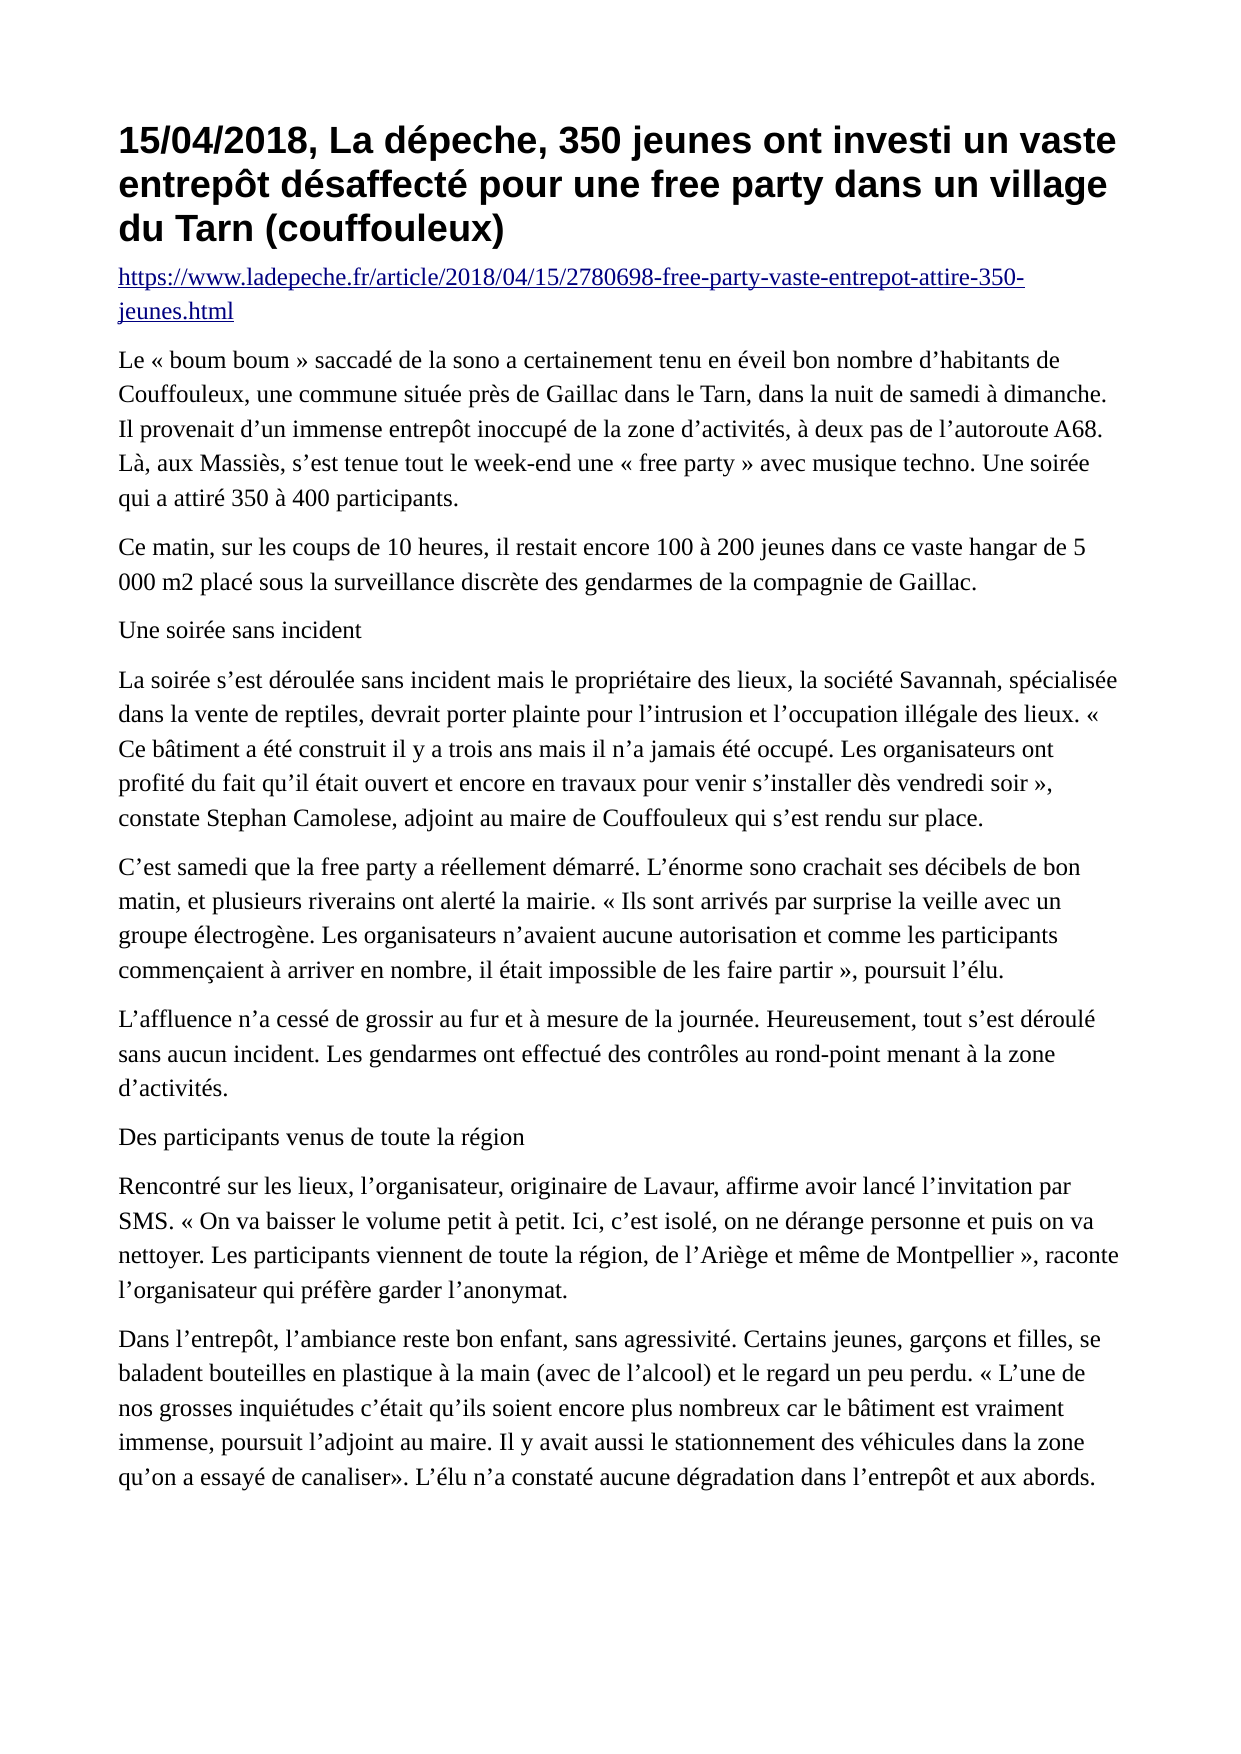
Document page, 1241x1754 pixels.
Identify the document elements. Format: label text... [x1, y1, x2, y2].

text Une soirée sans incident [118, 616, 1122, 644]
text Le « boum boum » saccadé de la sono a certainement tenu en éveil bon nombre d’habitants de Couffouleux, une commune située près de Gaillac dans le Tarn, dans la nuit de samedi à dimanche. Il provenait d’un immense entrepôt inoccupé de la zone d’activités, à deux pas de l’autoroute A68. Là, aux Massiès, s’est tenue tout le week-end une « free party » avec musique techno. Une soirée qui a attiré 350 à 400 participants. [118, 345, 1122, 512]
text C’est samedi que la free party a réellement démarré. L’énorme sono crachait ses décibels de bon matin, et plusieurs riverains ont alerté la mairie. « Ils sont arrivés par surprise la veille avec un groupe électrogène. Les organisateurs n’avaient aucune autorisation et comme les participants commençaient à arriver en nombre, il était impossible de les faire partir », poursuit l’élu. [118, 852, 1122, 984]
subtitle 15/04/2018, La dépeche, 350 jeunes ont investi un vaste entrepôt désaffecté pour une free party dans un village du Tarn (couffouleux) [118, 118, 1122, 249]
text La soirée s’est déroulée sans incident mais le propriétaire des lieux, la société Savannah, spécialisée dans la vente de reptiles, devrait porter plainte pour l’intrusion et l’occupation illégale des lieux. « Ce bâtiment a été construit il y a trois ans mais il n’a jamais été occupé. Les organisateurs ont profité du fait qu’il était ouvert et encore en travaux pour venir s’installer dès vendredi soir », constate Stephan Camolese, adjoint au maire de Couffouleux qui s’est rendu sur place. [118, 665, 1122, 831]
text Des participants venus de toute la région [118, 1122, 1122, 1151]
text L’affluence n’a cessé de grossir au fur et à mesure de la journée. Heureusement, tout s’est déroulé sans aucun incident. Les gendarmes ont effectué des contrôles au rond-point menant à la zone d’activités. [118, 1004, 1122, 1102]
text Ce matin, sur les coups de 10 heures, il restait encore 100 à 200 jeunes dans ce vaste hangar de 5 000 m2 placé sous la surveillance discrète des gendarmes de la compagnie de Gaillac. [118, 532, 1122, 595]
text https://www.ladepeche.fr/article/2018/04/15/2780698-free-party-vaste-entrepot-attire-350-jeunes.html [118, 262, 1122, 325]
text Rencontré sur les lieux, l’organisateur, originaire de Lavaur, affirme avoir lancé l’invitation par SMS. « On va baisser le volume petit à petit. Ici, c’est isolé, on ne dérange personne et puis on va nettoyer. Les participants viennent de toute la région, de l’Ariège et même de Montpellier », raconte l’organisateur qui préfère garder l’anonymat. [118, 1171, 1122, 1303]
text Dans l’entrepôt, l’ambiance reste bon enfant, sans agressivité. Certains jeunes, garçons et filles, se baladent bouteilles en plastique à la main (avec de l’alcool) et le regard un peu perdu. « L’une de nos grosses inquiétudes c’était qu’ils soient encore plus nombreux car le bâtiment est vraiment immense, poursuit l’adjoint au maire. Il y avait aussi le stationnement des véhicules dans la zone qu’on a essayé de canaliser». L’élu n’a constaté aucune dégradation dans l’entrepôt et aux abords. [118, 1324, 1122, 1490]
